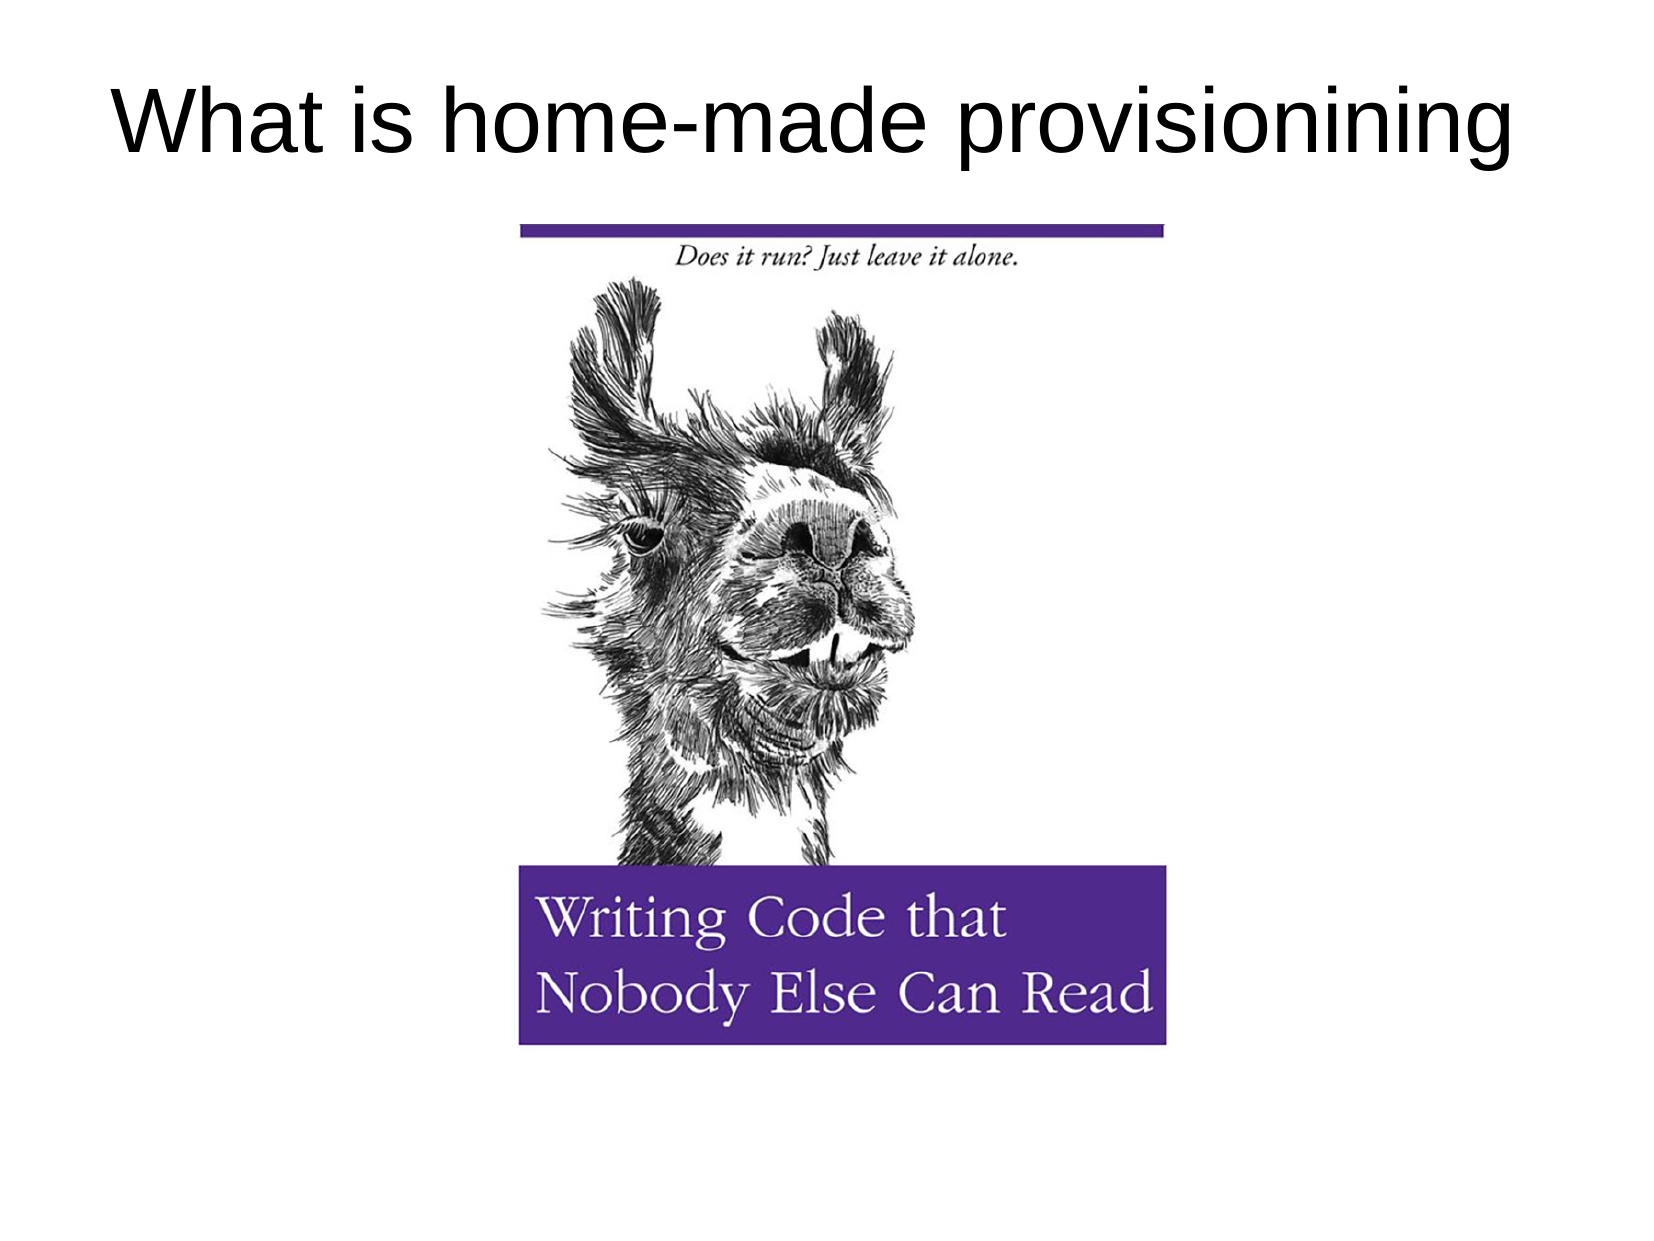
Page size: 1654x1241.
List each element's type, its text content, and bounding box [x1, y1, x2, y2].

picture [106, 224, 1577, 1052]
title What is home-made provisionining [82, 17, 1571, 225]
